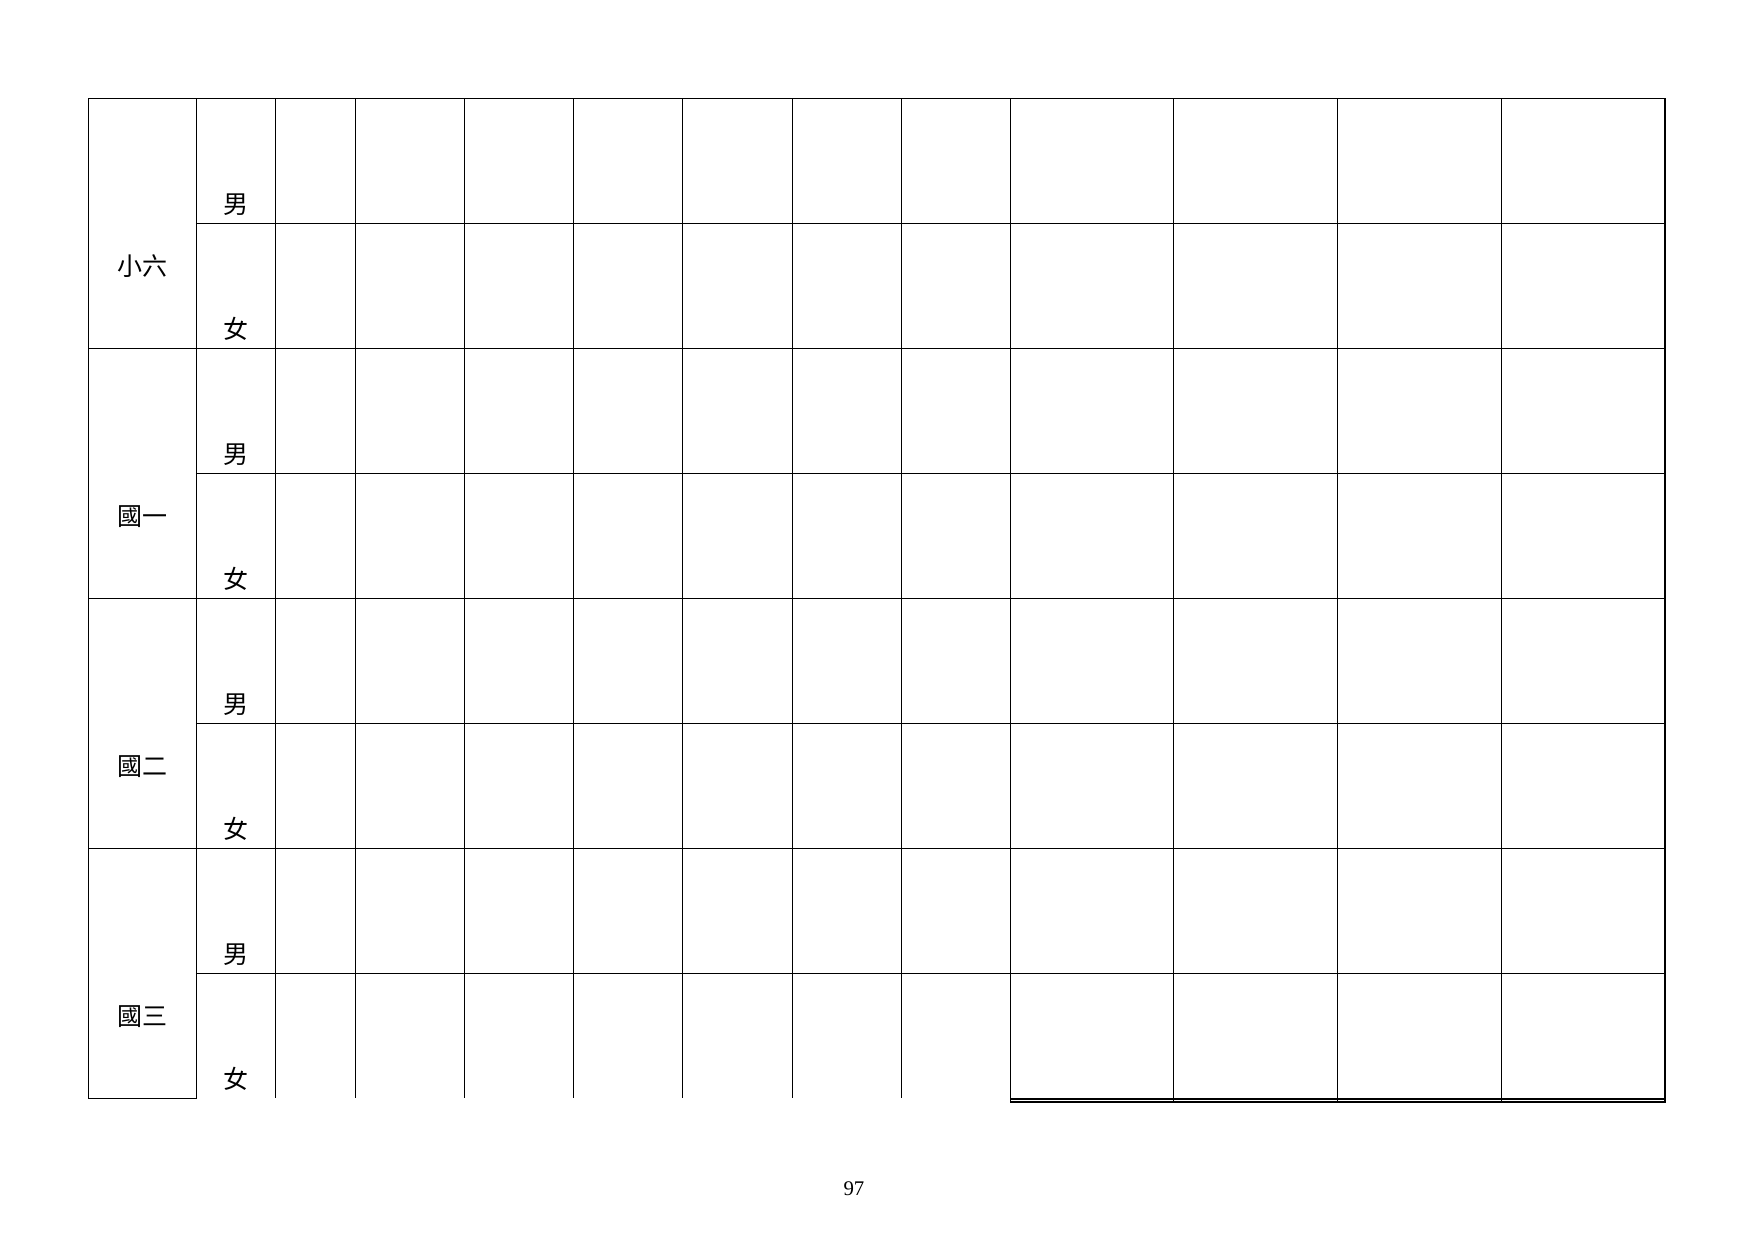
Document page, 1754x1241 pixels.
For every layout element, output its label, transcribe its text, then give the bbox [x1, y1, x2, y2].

table_cell [465, 599, 573, 723]
table_cell [683, 849, 792, 973]
table_cell [1011, 349, 1173, 473]
table_cell [683, 474, 792, 598]
table_cell [1502, 224, 1664, 348]
table_cell 女 [197, 224, 275, 348]
table_cell [1502, 474, 1664, 598]
table_cell [276, 974, 355, 1098]
table_cell [356, 99, 464, 223]
table_cell [1011, 724, 1173, 848]
table_cell [574, 224, 682, 348]
table_cell 國一 [89, 349, 196, 598]
table_cell [276, 349, 355, 473]
table_cell [356, 974, 464, 1098]
table_cell [465, 974, 573, 1098]
table_cell [356, 349, 464, 473]
table_cell 男 [197, 349, 275, 473]
table_cell [793, 349, 901, 473]
table_cell [1174, 974, 1337, 1098]
table_cell [683, 224, 792, 348]
table_cell [1174, 474, 1337, 598]
table_cell [465, 849, 573, 973]
table_cell [1174, 599, 1337, 723]
table_cell [793, 224, 901, 348]
table_cell [1011, 849, 1173, 973]
table_cell [356, 474, 464, 598]
table_cell [1338, 349, 1501, 473]
table_cell [793, 474, 901, 598]
table_cell [793, 599, 901, 723]
table_cell [574, 349, 682, 473]
table_cell [902, 599, 1010, 723]
table_cell 國二 [89, 599, 196, 848]
table_cell 男 [197, 99, 275, 223]
table_cell [276, 99, 355, 223]
table_cell [902, 99, 1010, 223]
table_cell [902, 724, 1010, 848]
table_cell 女 [197, 724, 275, 848]
table_cell [574, 974, 682, 1098]
table_cell [465, 99, 573, 223]
table_cell [1174, 724, 1337, 848]
table_cell [1502, 599, 1664, 723]
table_cell [793, 849, 901, 973]
table_cell [1502, 974, 1664, 1098]
table_cell [1338, 849, 1501, 973]
table_cell [465, 724, 573, 848]
table_cell [356, 849, 464, 973]
table_cell [276, 474, 355, 598]
table_cell [1338, 724, 1501, 848]
table_cell 女 [197, 474, 275, 598]
table_cell 女 [197, 974, 275, 1098]
table_cell [1338, 99, 1501, 223]
table_cell [1502, 849, 1664, 973]
table_cell [574, 849, 682, 973]
table_cell [902, 849, 1010, 973]
table_cell [902, 224, 1010, 348]
table_cell [683, 349, 792, 473]
table_cell [1011, 599, 1173, 723]
table_cell [1174, 224, 1337, 348]
table_cell [902, 974, 1010, 1098]
table_cell [276, 599, 355, 723]
table_cell [356, 224, 464, 348]
table_cell [574, 474, 682, 598]
table_cell [1011, 974, 1173, 1098]
table_cell [574, 599, 682, 723]
table_cell [683, 724, 792, 848]
table_cell 男 [197, 849, 275, 973]
table_cell [465, 474, 573, 598]
table_cell [683, 974, 792, 1098]
table_cell [574, 724, 682, 848]
table_cell 小六 [89, 99, 196, 348]
table_cell [276, 224, 355, 348]
table_cell [465, 224, 573, 348]
table_cell [1338, 974, 1501, 1098]
table_cell [1338, 599, 1501, 723]
table_cell [356, 599, 464, 723]
table_cell [902, 349, 1010, 473]
table_cell 男 [197, 599, 275, 723]
table_cell [1174, 349, 1337, 473]
table_cell [574, 99, 682, 223]
table_cell [1338, 224, 1501, 348]
table_cell [1502, 349, 1664, 473]
table_cell [793, 974, 901, 1098]
table_cell [1338, 474, 1501, 598]
table_cell [1174, 99, 1337, 223]
table_cell [1011, 224, 1173, 348]
table_cell 國三 [89, 849, 196, 1098]
table_cell [276, 724, 355, 848]
table_cell [1011, 99, 1173, 223]
table_cell [683, 99, 792, 223]
table_cell [356, 724, 464, 848]
table_cell [465, 349, 573, 473]
table_cell [793, 724, 901, 848]
table_cell [1011, 474, 1173, 598]
table_cell [1502, 724, 1664, 848]
table_cell [276, 849, 355, 973]
table_cell [1502, 99, 1664, 223]
table_cell [793, 99, 901, 223]
table_cell [1174, 849, 1337, 973]
table_cell [683, 599, 792, 723]
table_cell [902, 474, 1010, 598]
